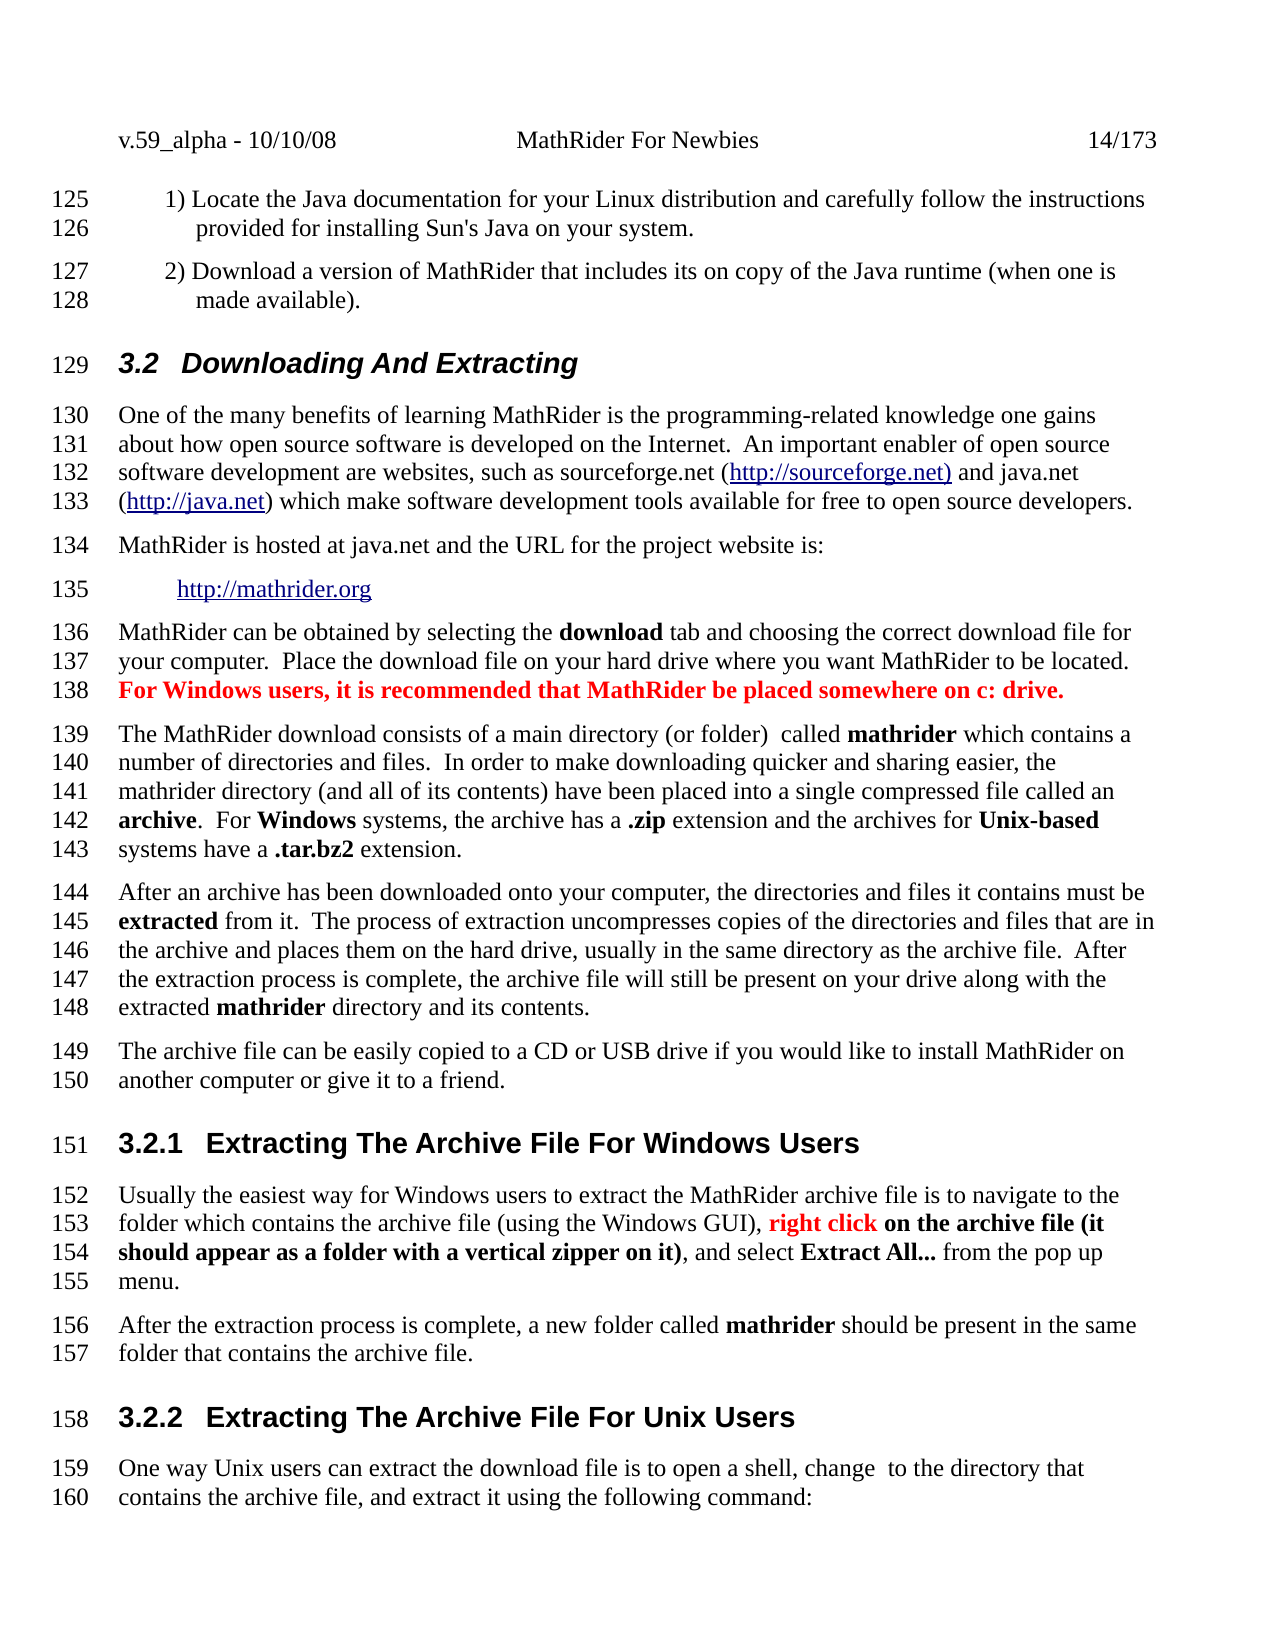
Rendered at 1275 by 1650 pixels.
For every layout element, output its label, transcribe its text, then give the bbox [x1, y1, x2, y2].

text Usually the easiest way for Windows users to extract the MathRider archive file is to navigate to the folder which contains the archive file (using the Windows GUI), right click on the archive file (it should appear as a folder with a vertical zipper on it), and select Extract All... from the pop up menu. [118, 1180, 1157, 1295]
text After an archive has been downloaded onto your computer, the directories and files it contains must be extracted from it. The process of extraction uncompresses copies of the directories and files that are in the archive and places them on the hard drive, usually in the same directory as the archive file. After the extraction process is complete, the archive file will still be present on your drive along with the extracted mathrider directory and its contents. [118, 877, 1157, 1021]
subtitle Extracting The Archive File For Unix Users [118, 1400, 1157, 1433]
text After the extraction process is complete, a new folder called mathrider should be present in the same folder that contains the archive file. [118, 1310, 1157, 1367]
text MathRider is hosted at java.net and the URL for the project website is: [118, 530, 1157, 559]
subtitle Downloading And Extracting [118, 346, 1157, 380]
text The MathRider download consists of a main directory (or folder) called mathrider which contains a number of directories and files. In order to make downloading quicker and sharing easier, the mathrider directory (and all of its contents) have been placed into a single compressed file called an archive. For Windows systems, the archive has a .zip extension and the archives for Unix-based systems have a .tar.bz2 extension. [118, 719, 1157, 862]
text The archive file can be easily copied to a CD or USB drive if you would like to install MathRider on another computer or give it to a friend. [118, 1036, 1157, 1094]
text MathRider can be obtained by selecting the download tab and choosing the correct download file for your computer. Place the download file on your hard drive where you want MathRider to be located. For Windows users, it is recommended that MathRider be placed somewhere on c: drive. [118, 617, 1157, 704]
text http://mathrider.org [177, 574, 1157, 602]
text 1) Locate the Java documentation for your Linux distribution and carefully follow the instructions provided for installing Sun's Java on your system. [164, 184, 1157, 241]
subtitle Extracting The Archive File For Windows Users [118, 1126, 1157, 1160]
text One of the many benefits of learning MathRider is the programming-related knowledge one gains about how open source software is developed on the Internet. An important enabler of open source software development are websites, such as sourceforge.net (http://sourceforge.net) and java.net (http://java.net) which make software development tools available for free to open source developers. [118, 400, 1157, 515]
text 2) Download a version of MathRider that includes its on copy of the Java runtime (when one is made available). [164, 256, 1157, 314]
text One way Unix users can extract the download file is to open a shell, change to the directory that contains the archive file, and extract it using the following command: [118, 1453, 1157, 1511]
